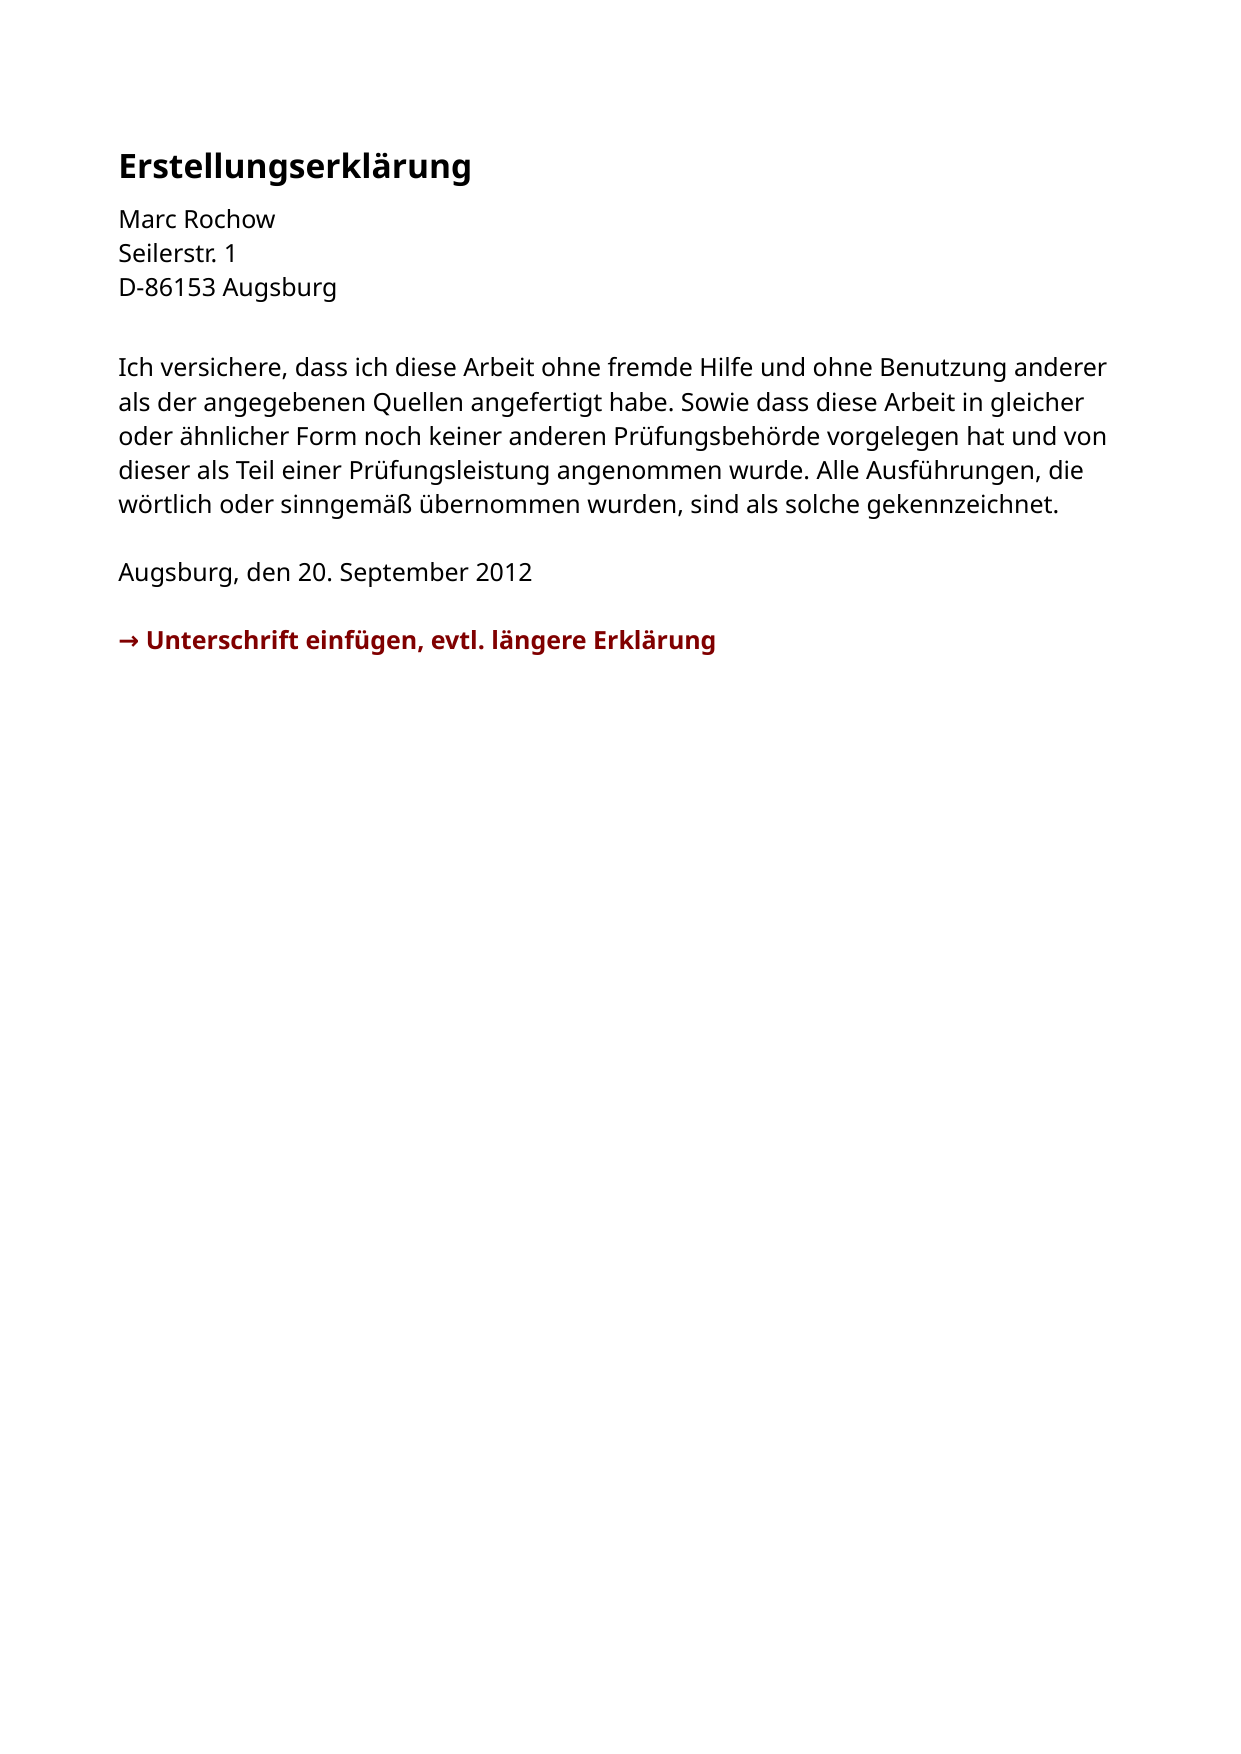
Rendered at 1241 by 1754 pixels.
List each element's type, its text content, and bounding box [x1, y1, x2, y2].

subtitle Erstellungserklärung [118, 143, 1122, 189]
text Augsburg, den 20. September 2012 [118, 554, 1122, 588]
text Marc Rochow Seilerstr. 1 D-86153 Augsburg [118, 201, 1122, 303]
text → Unterschrift einfügen, evtl. längere Erklärung [118, 623, 1122, 657]
text Ich versichere, dass ich diese Arbeit ohne fremde Hilfe und ohne Benutzung anderer als der angegebenen Quellen angefertigt habe. Sowie dass diese Arbeit in gleicher oder ähnlicher Form noch keiner anderen Prüfungsbehörde vorgelegen hat und von dieser als Teil einer Prüfungsleistung angenommen wurde. Alle Ausführungen, die wörtlich oder sinngemäß übernommen wurden, sind als solche gekennzeichnet. [118, 350, 1122, 520]
